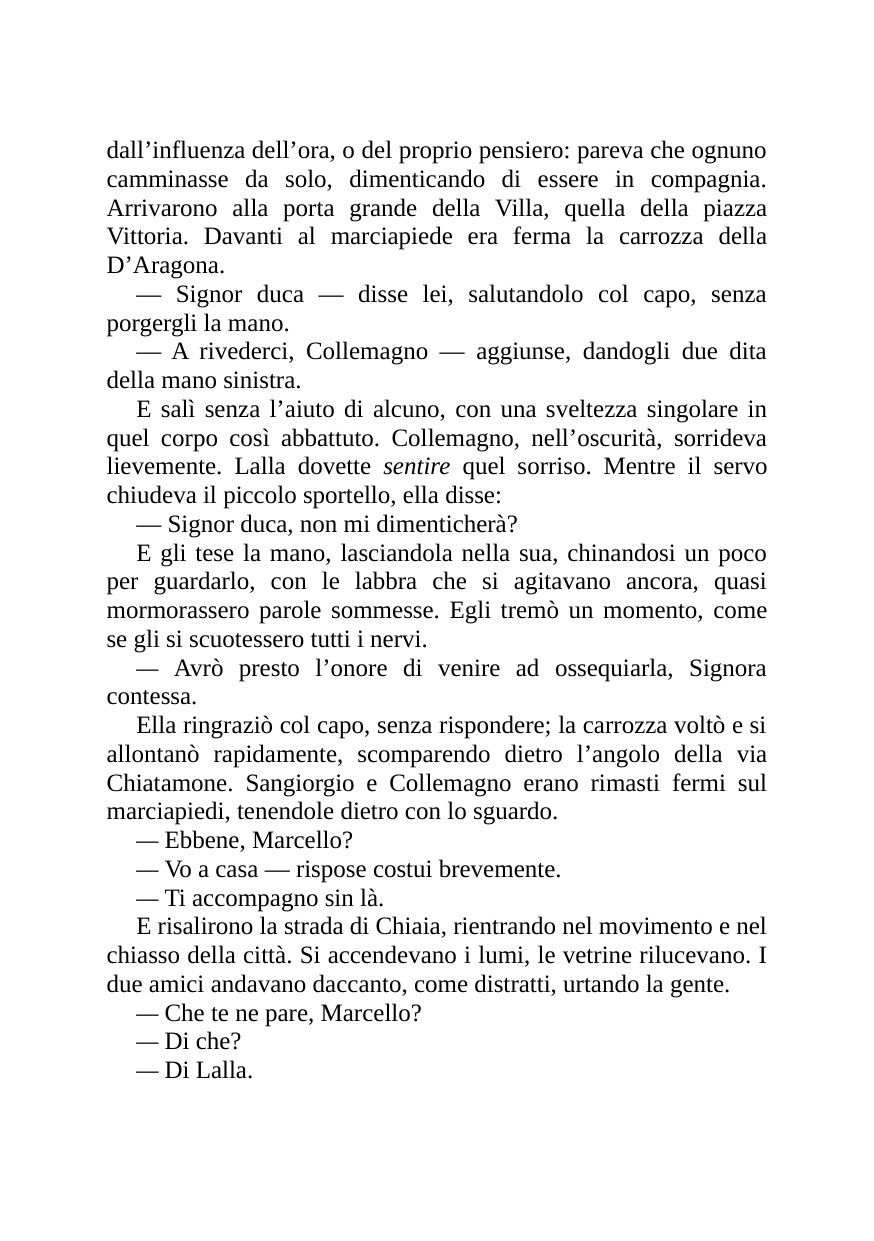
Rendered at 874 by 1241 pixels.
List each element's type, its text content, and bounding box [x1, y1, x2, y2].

text E salì senza l’aiuto di alcuno, con una sveltezza singolare in quel corpo così abbattuto. Collemagno, nell’oscurità, sorrideva lievemente. Lalla dovette sentire quel sorriso. Mentre il servo chiudeva il piccolo sportello, ella disse: [106, 394, 768, 509]
text — A rivederci, Collemagno — aggiunse, dandogli due dita della mano sinistra. [106, 336, 768, 394]
text — Ti accompagno sin là. [106, 883, 768, 911]
text — Di che? [106, 1026, 768, 1055]
text dall’influenza dell’ora, o del proprio pensiero: pareva che ognuno camminasse da solo, dimenticando di essere in compagnia. Arrivarono alla porta grande della Villa, quella della piazza Vittoria. Davanti al marciapiede era ferma la carrozza della D’Aragona. [106, 135, 768, 279]
text Ella ringraziò col capo, senza rispondere; la carrozza voltò e si allontanò rapidamente, scomparendo dietro l’angolo della via Chiatamone. Sangiorgio e Collemagno erano rimasti fermi sul marciapiedi, tenendole dietro con lo sguardo. [106, 710, 768, 825]
text — Avrò presto l’onore di venire ad ossequiarla, Signora contessa. [106, 653, 768, 710]
text — Vo a casa — rispose costui brevemente. [106, 854, 768, 883]
text — Che te ne pare, Marcello? [106, 998, 768, 1026]
text — Signor duca, non mi dimenticherà? [106, 509, 768, 538]
text E risalirono la strada di Chiaia, rientrando nel movimento e nel chiasso della città. Si accendevano i lumi, le vetrine rilucevano. I due amici andavano daccanto, come distratti, urtando la gente. [106, 911, 768, 998]
text — Di Lalla. [106, 1055, 768, 1084]
text — Ebbene, Marcello? [106, 825, 768, 854]
text E gli tese la mano, lasciandola nella sua, chinandosi un poco per guardarlo, con le labbra che si agitavano ancora, quasi mormorassero parole sommesse. Egli tremò un momento, come se gli si scuotessero tutti i nervi. [106, 538, 768, 653]
text — Signor duca — disse lei, salutandolo col capo, senza porgergli la mano. [106, 279, 768, 336]
